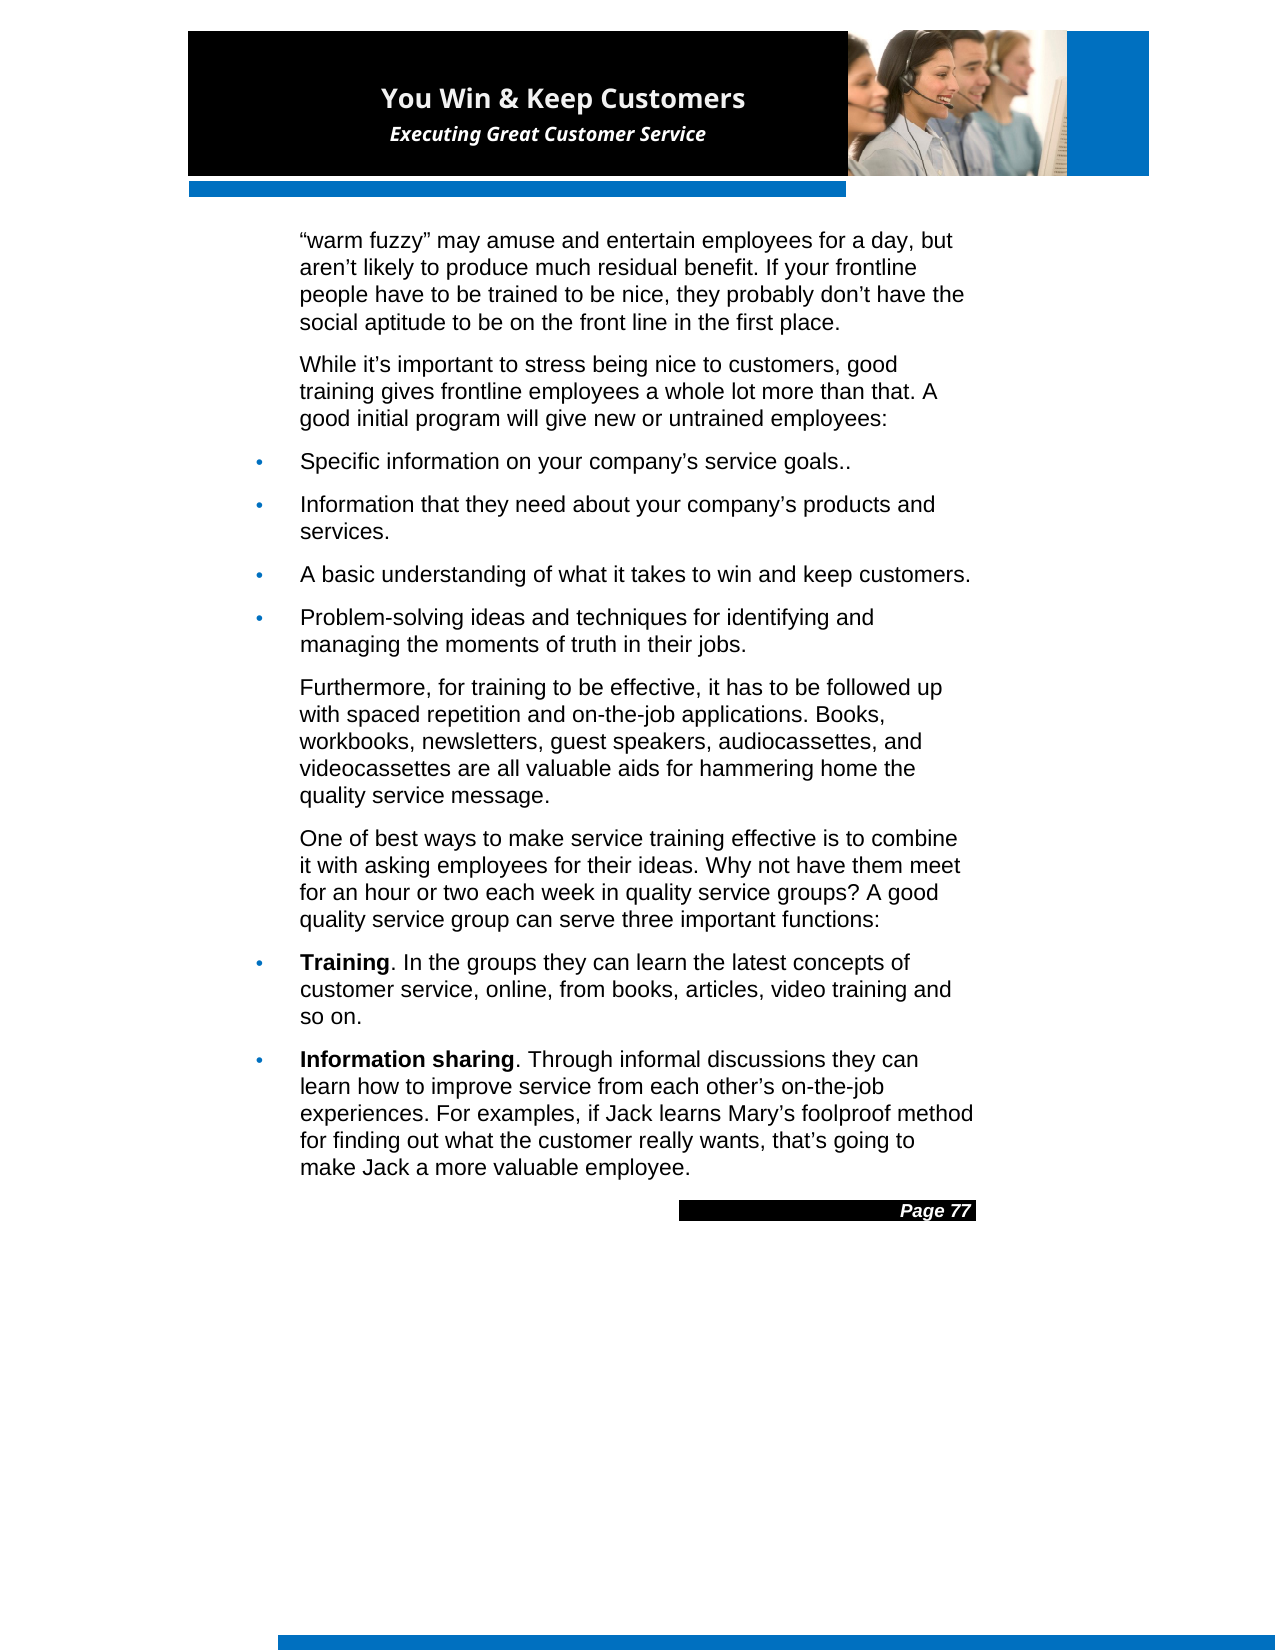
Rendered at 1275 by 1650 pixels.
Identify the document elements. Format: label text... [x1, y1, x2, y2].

text One of best ways to make service training effective is to combine it with asking employees for their ideas. Why not have them meet for an hour or two each week in quality service groups? A good quality service group can serve three important functions: [299, 825, 975, 932]
list Specific information on your company’s service goals.. [256, 448, 975, 474]
list Problem-solving ideas and techniques for identifying and managing the moments of truth in their jobs. [256, 604, 975, 657]
text Furthermore, for training to be effective, it has to be followed up with spaced repetition and on-the-job applications. Books, workbooks, newsletters, guest speakers, audiocassettes, and videocassettes are all valuable aids for hammering home the quality service message. [299, 674, 975, 808]
text “warm fuzzy” may amuse and entertain employees for a day, but aren’t likely to produce much residual benefit. If your frontline people have to be trained to be nice, they probably don’t have the social aptitude to be on the front line in the first place. [299, 227, 975, 335]
list Information sharing. Through informal discussions they can learn how to improve service from each other’s on-the-job experiences. For examples, if Jack learns Mary’s foolproof method for finding out what the customer really wants, that’s going to make Jack a more valuable employee. [256, 1046, 975, 1181]
list Training. In the groups they can learn the latest concepts of customer service, online, from books, articles, video training and so on. [256, 949, 975, 1029]
text While it’s important to stress being nice to customers, good training gives frontline employees a whole lot more than that. A good initial program will give new or untrained employees: [299, 351, 975, 432]
list A basic understanding of what it takes to win and keep customers. [256, 561, 975, 587]
list Information that they need about your company’s products and services. [256, 491, 975, 544]
